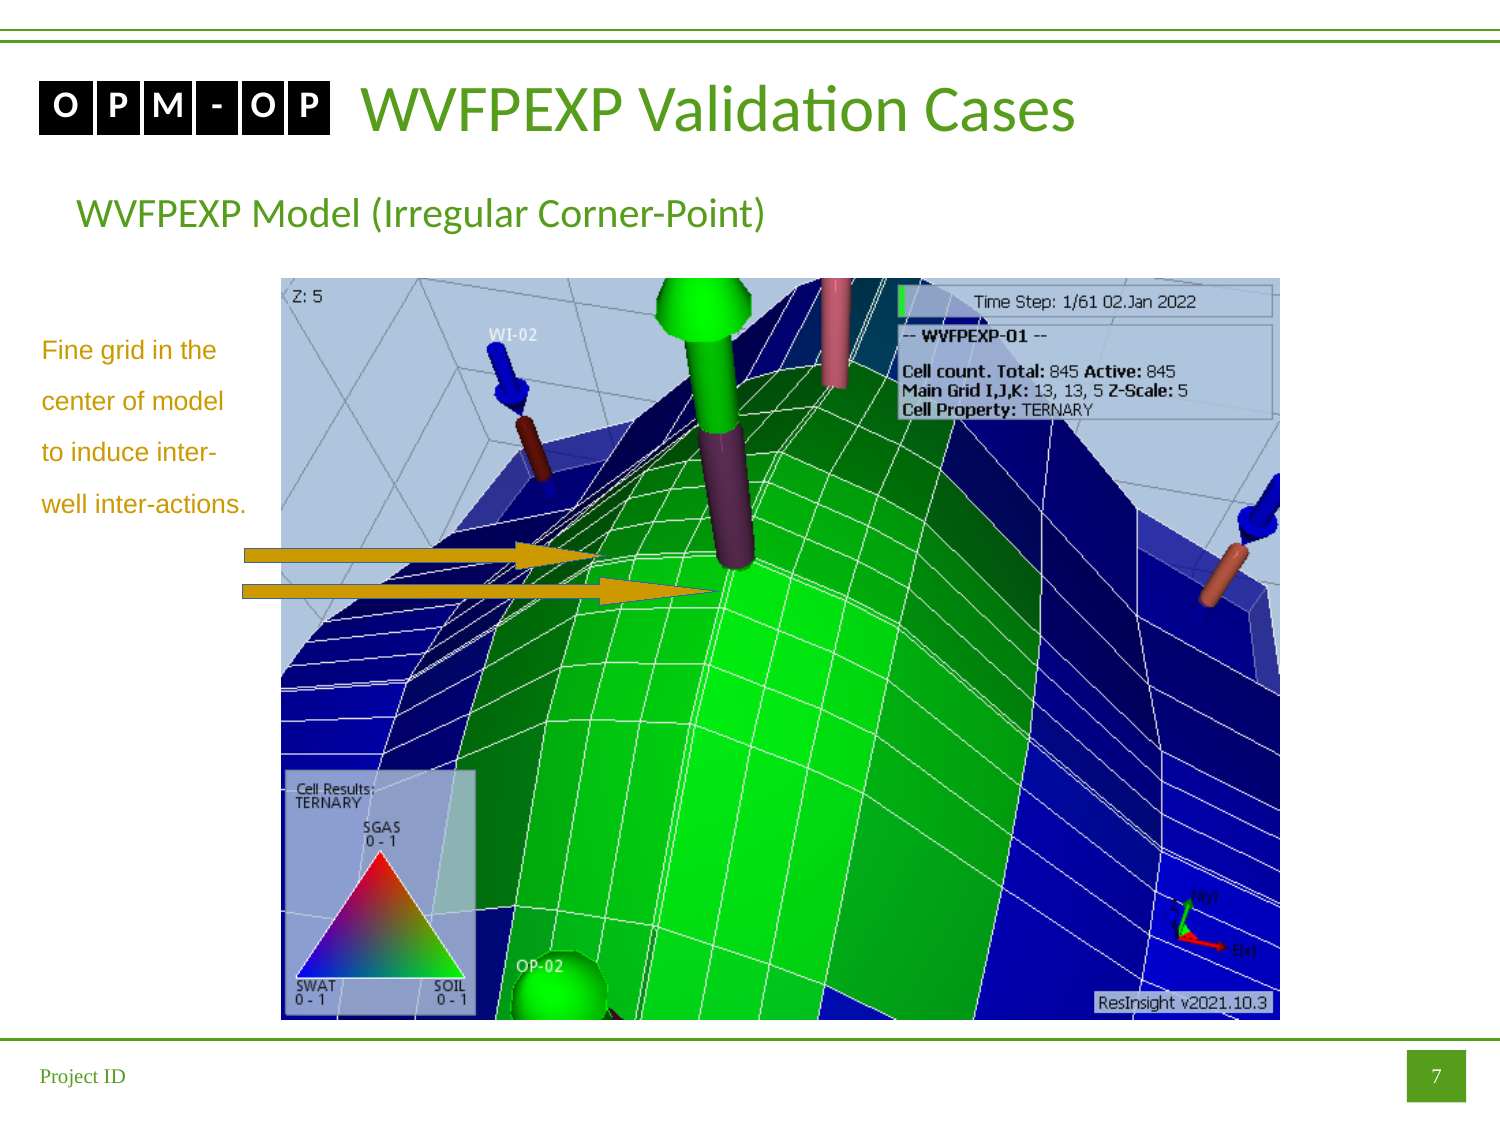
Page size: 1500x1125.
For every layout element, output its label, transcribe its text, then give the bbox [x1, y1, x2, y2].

text_box [267, 541, 607, 570]
list WVFPEXP Model (Irregular Corner-Point) [76, 196, 1427, 279]
text_box [267, 577, 719, 606]
picture [281, 278, 1280, 1020]
title WVFPEXP Validation Cases [360, 77, 1425, 153]
text_box Fine grid in the center of model to induce inter-well inter-actions. [26, 306, 267, 670]
